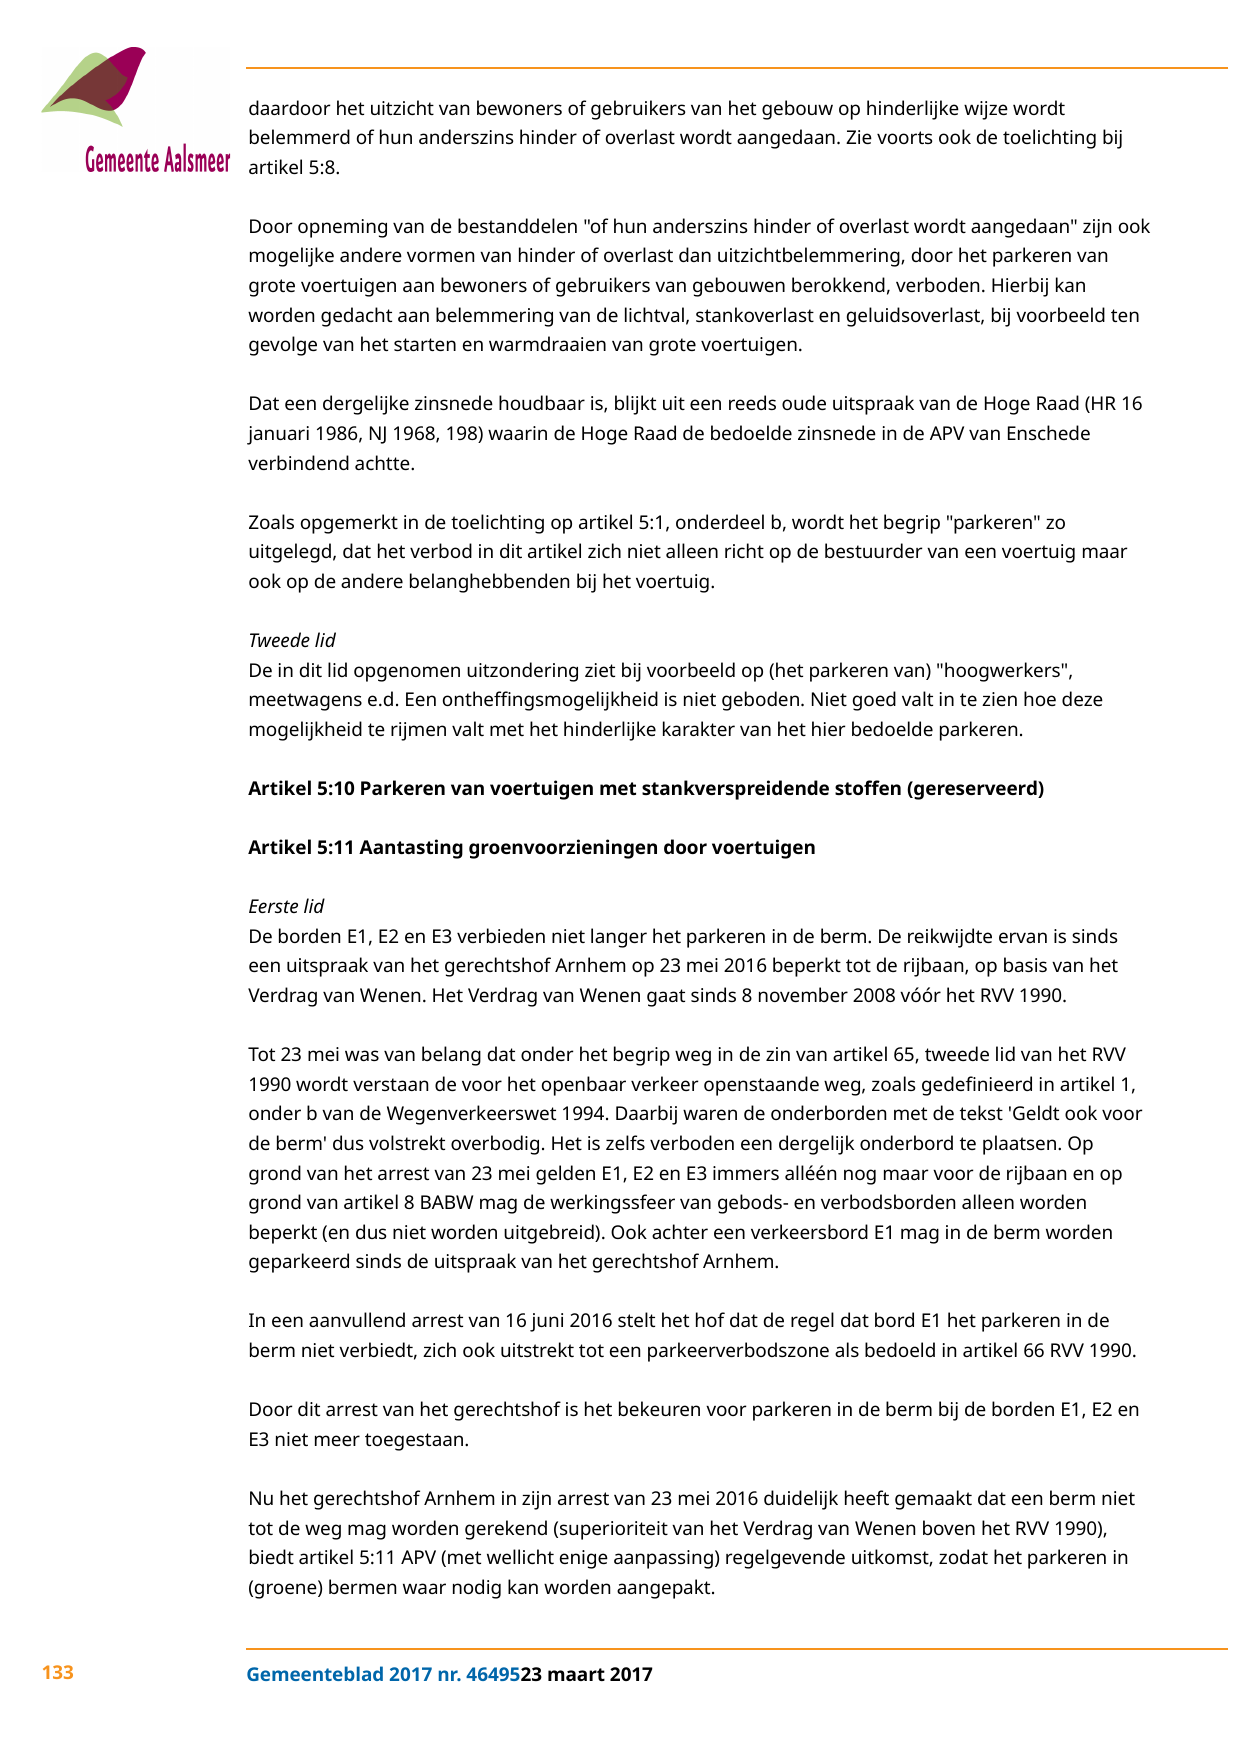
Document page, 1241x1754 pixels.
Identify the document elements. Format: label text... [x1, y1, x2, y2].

text In een aanvullend arrest van 16 juni 2016 stelt het hof dat de regel dat bord E1 het parkeren in de berm niet verbiedt, zich ook uitstrekt tot een parkeerverbodszone als bedoeld in artikel 66 RVV 1990. [248, 1308, 1152, 1363]
text Door opneming van de bestanddelen "of hun anderszins hinder of overlast wordt aangedaan" zijn ook mogelijke andere vormen van hinder of overlast dan uitzichtbelemmering, door het parkeren van grote voertuigen aan bewoners of gebruikers van gebouwen berokkend, verboden. Hierbij kan worden gedacht aan belemmering van de lichtval, stankoverlast en geluidsoverlast, bij voorbeeld ten gevolge van het starten en warmdraaien van grote voertuigen. [248, 213, 1152, 357]
picture [41, 47, 231, 172]
text Zoals opgemerkt in de toelichting op artikel 5:1, onderdeel b, wordt het begrip "parkeren" zo uitgelegd, dat het verbod in dit artikel zich niet alleen richt op de bestuurder van een voertuig maar ook op de andere belanghebbenden bij het voertuig. [248, 509, 1152, 594]
text Eerste lid [248, 893, 1152, 919]
text Artikel 5:10 Parkeren van voertuigen met stankverspreidende stoffen (gereserveerd) [248, 775, 1152, 801]
text Dat een dergelijke zinsnede houdbaar is, blijkt uit een reeds oude uitspraak van de Hoge Raad (HR 16 januari 1986, NJ 1968, 198) waarin de Hoge Raad de bedoelde zinsnede in de APV van Enschede verbindend achtte. [248, 391, 1152, 476]
text Nu het gerechtshof Arnhem in zijn arrest van 23 mei 2016 duidelijk heeft gemaakt dat een berm niet tot de weg mag worden gerekend (superioriteit van het Verdrag van Wenen boven het RVV 1990), biedt artikel 5:11 APV (met wellicht enige aanpassing) regelgevende uitkomst, zodat het parkeren in (groene) bermen waar nodig kan worden aangepakt. [248, 1485, 1152, 1600]
text daardoor het uitzicht van bewoners of gebruikers van het gebouw op hinderlijke wijze wordt belemmerd of hun anderszins hinder of overlast wordt aangedaan. Zie voorts ook de toelichting bij artikel 5:8. [248, 95, 1152, 180]
text Tweede lid [248, 627, 1152, 653]
text De borden E1, E2 en E3 verbieden niet langer het parkeren in de berm. De reikwijdte ervan is sinds een uitspraak van het gerechtshof Arnhem op 23 mei 2016 beperkt tot de rijbaan, op basis van het Verdrag van Wenen. Het Verdrag van Wenen gaat sinds 8 november 2008 vóór het RVV 1990. [248, 923, 1152, 1008]
text Door dit arrest van het gerechtshof is het bekeuren voor parkeren in de berm bij de borden E1, E2 en E3 niet meer toegestaan. [248, 1396, 1152, 1452]
text Artikel 5:11 Aantasting groenvoorzieningen door voertuigen [248, 834, 1152, 860]
text De in dit lid opgenomen uitzondering ziet bij voorbeeld op (het parkeren van) "hoogwerkers", meetwagens e.d. Een ontheffingsmogelijkheid is niet geboden. Niet goed valt in te zien hoe deze mogelijkheid te rijmen valt met het hinderlijke karakter van het hier bedoelde parkeren. [248, 657, 1152, 742]
text Tot 23 mei was van belang dat onder het begrip weg in de zin van artikel 65, tweede lid van het RVV 1990 wordt verstaan de voor het openbaar verkeer openstaande weg, zoals gedefinieerd in artikel 1, onder b van de Wegenverkeerswet 1994. Daarbij waren de onderborden met de tekst 'Geldt ook voor de berm' dus volstrekt overbodig. Het is zelfs verboden een dergelijk onderbord te plaatsen. Op grond van het arrest van 23 mei gelden E1, E2 en E3 immers alléén nog maar voor de rijbaan en op grond van artikel 8 BABW mag de werkingssfeer van gebods- en verbodsborden alleen worden beperkt (en dus niet worden uitgebreid). Ook achter een verkeersbord E1 mag in de berm worden geparkeerd sinds de uitspraak van het gerechtshof Arnhem. [248, 1041, 1152, 1274]
